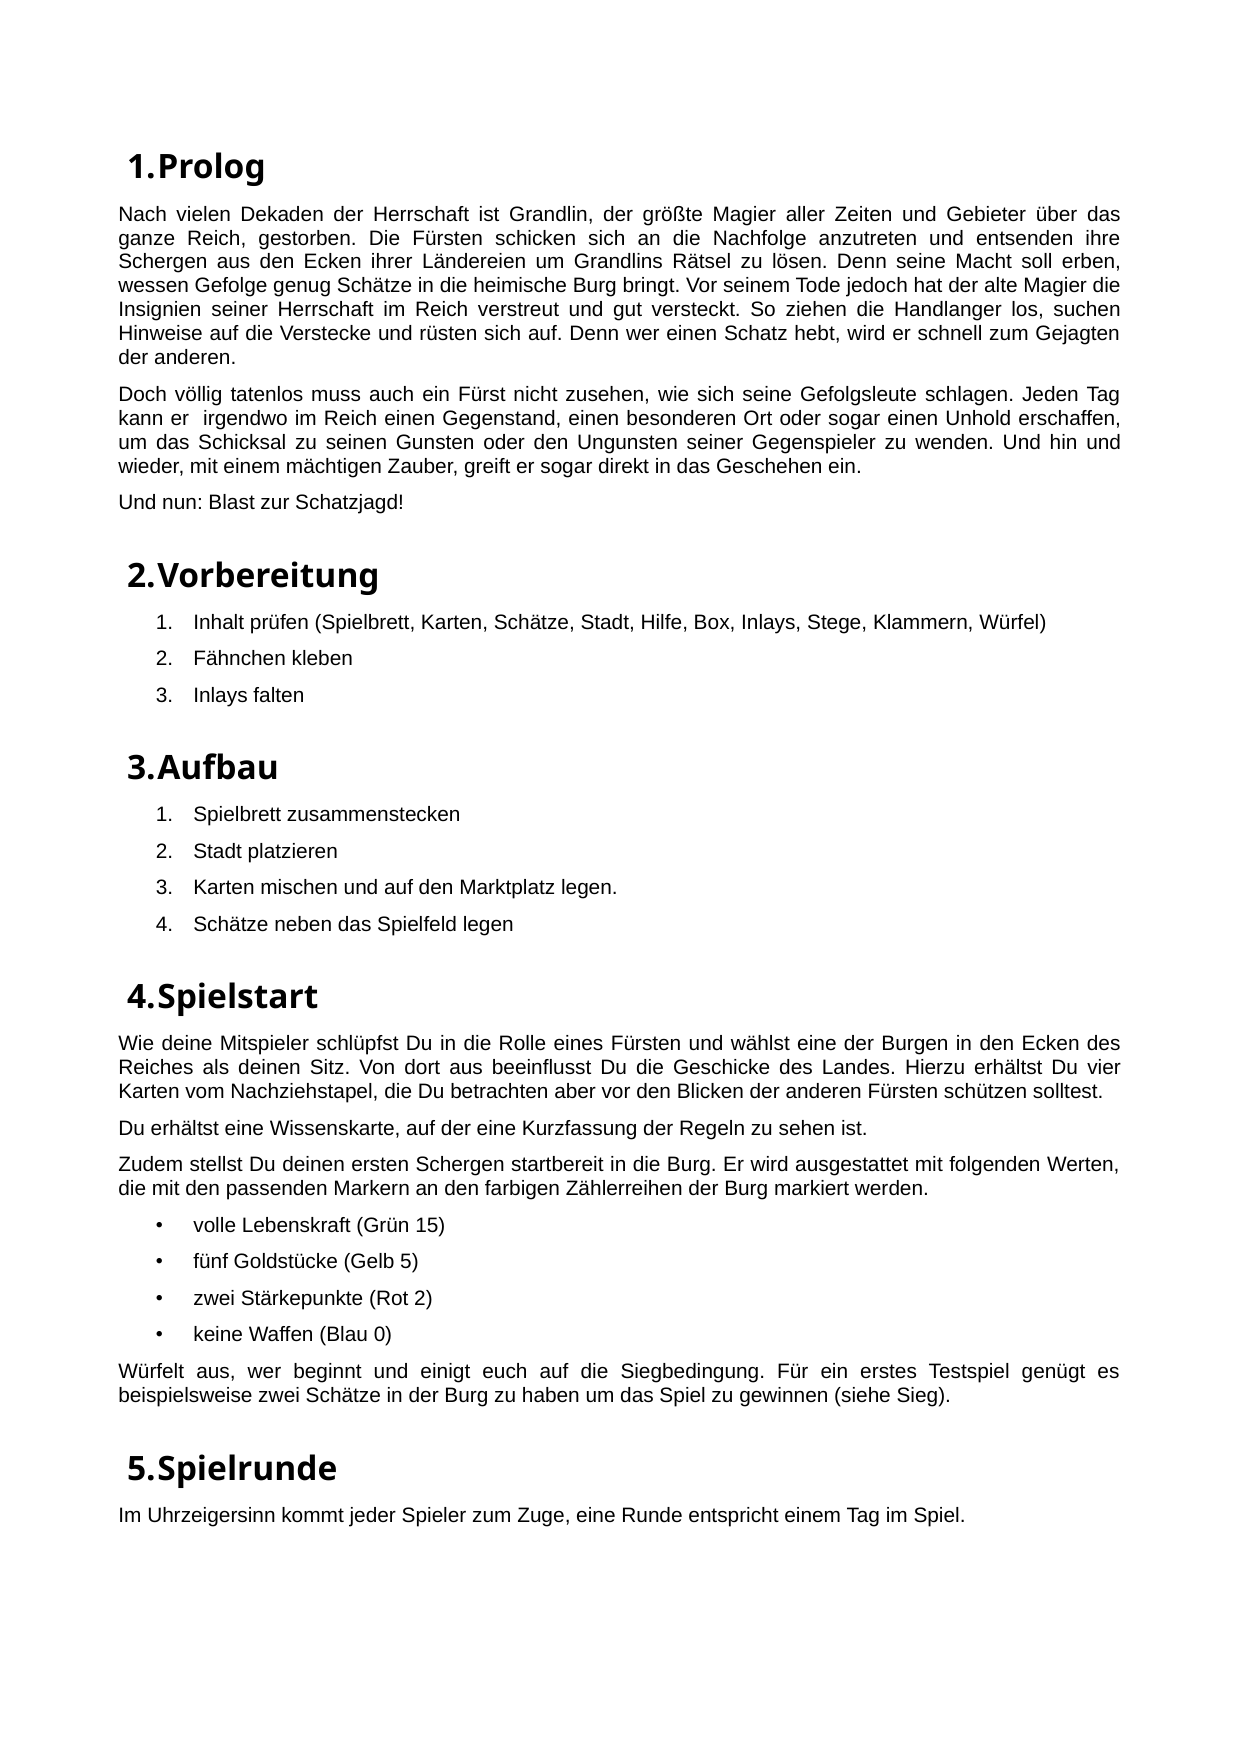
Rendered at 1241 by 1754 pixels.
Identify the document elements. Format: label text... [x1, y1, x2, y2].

list fünf Goldstücke (Gelb 5) [156, 1249, 1122, 1273]
list Stadt platzieren [156, 839, 1122, 863]
subtitle Spielstart [118, 973, 1122, 1019]
list Inlays falten [156, 682, 1122, 706]
list keine Waffen (Blau 0) [156, 1322, 1122, 1346]
list Schätze neben das Spielfeld legen [156, 912, 1122, 936]
subtitle Vorbereitung [118, 551, 1122, 597]
list Fähnchen kleben [156, 646, 1122, 670]
text Wie deine Mitspieler schlüpfst Du in die Rolle eines Fürsten und wählst eine der Burgen in den Ecken des Reiches als deinen Sitz. Von dort aus beeinflusst Du die Geschicke des Landes. Hierzu erhältst Du vier Karten vom Nachziehstapel, die Du betrachten aber vor den Blicken der anderen Fürsten schützen solltest. [118, 1031, 1122, 1103]
subtitle Prolog [118, 143, 1122, 189]
text Und nun: Blast zur Schatzjagd! [118, 490, 1122, 514]
text Doch völlig tatenlos muss auch ein Fürst nicht zusehen, wie sich seine Gefolgsleute schlagen. Jeden Tag kann er irgendwo im Reich einen Gegenstand, einen besonderen Ort oder sogar einen Unhold erschaffen, um das Schicksal zu seinen Gunsten oder den Ungunsten seiner Gegenspieler zu wenden. Und hin und wieder, mit einem mächtigen Zauber, greift er sogar direkt in das Geschehen ein. [118, 382, 1122, 477]
list Inhalt prüfen (Spielbrett, Karten, Schätze, Stadt, Hilfe, Box, Inlays, Stege, Klammern, Würfel) [156, 609, 1122, 633]
subtitle Aufbau [118, 744, 1122, 790]
list Spielbrett zusammenstecken [156, 802, 1122, 826]
text Würfelt aus, wer beginnt und einigt euch auf die Siegbedingung. Für ein erstes Testspiel genügt es beispielsweise zwei Schätze in der Burg zu haben um das Spiel zu gewinnen (siehe Sieg). [118, 1359, 1122, 1407]
subtitle Spielrunde [118, 1444, 1122, 1490]
list Karten mischen und auf den Marktplatz legen. [156, 875, 1122, 899]
text Du erhältst eine Wissenskarte, auf der eine Kurzfassung der Regeln zu sehen ist. [118, 1116, 1122, 1139]
text Im Uhrzeigersinn kommt jeder Spieler zum Zuge, eine Runde entspricht einem Tag im Spiel. [118, 1502, 1122, 1526]
list zwei Stärkepunkte (Rot 2) [156, 1286, 1122, 1310]
text Nach vielen Dekaden der Herrschaft ist Grandlin, der größte Magier aller Zeiten und Gebieter über das ganze Reich, gestorben. Die Fürsten schicken sich an die Nachfolge anzutreten und entsenden ihre Schergen aus den Ecken ihrer Ländereien um Grandlins Rätsel zu lösen. Denn seine Macht soll erben, wessen Gefolge genug Schätze in die heimische Burg bringt. Vor seinem Tode jedoch hat der alte Magier die Insignien seiner Herrschaft im Reich verstreut und gut versteckt. So ziehen die Handlanger los, suchen Hinweise auf die Verstecke und rüsten sich auf. Denn wer einen Schatz hebt, wird er schnell zum Gejagten der anderen. [118, 201, 1122, 369]
text Zudem stellst Du deinen ersten Schergen startbereit in die Burg. Er wird ausgestattet mit folgenden Werten, die mit den passenden Markern an den farbigen Zählerreihen der Burg markiert werden. [118, 1152, 1122, 1200]
list volle Lebenskraft (Grün 15) [156, 1212, 1122, 1237]
